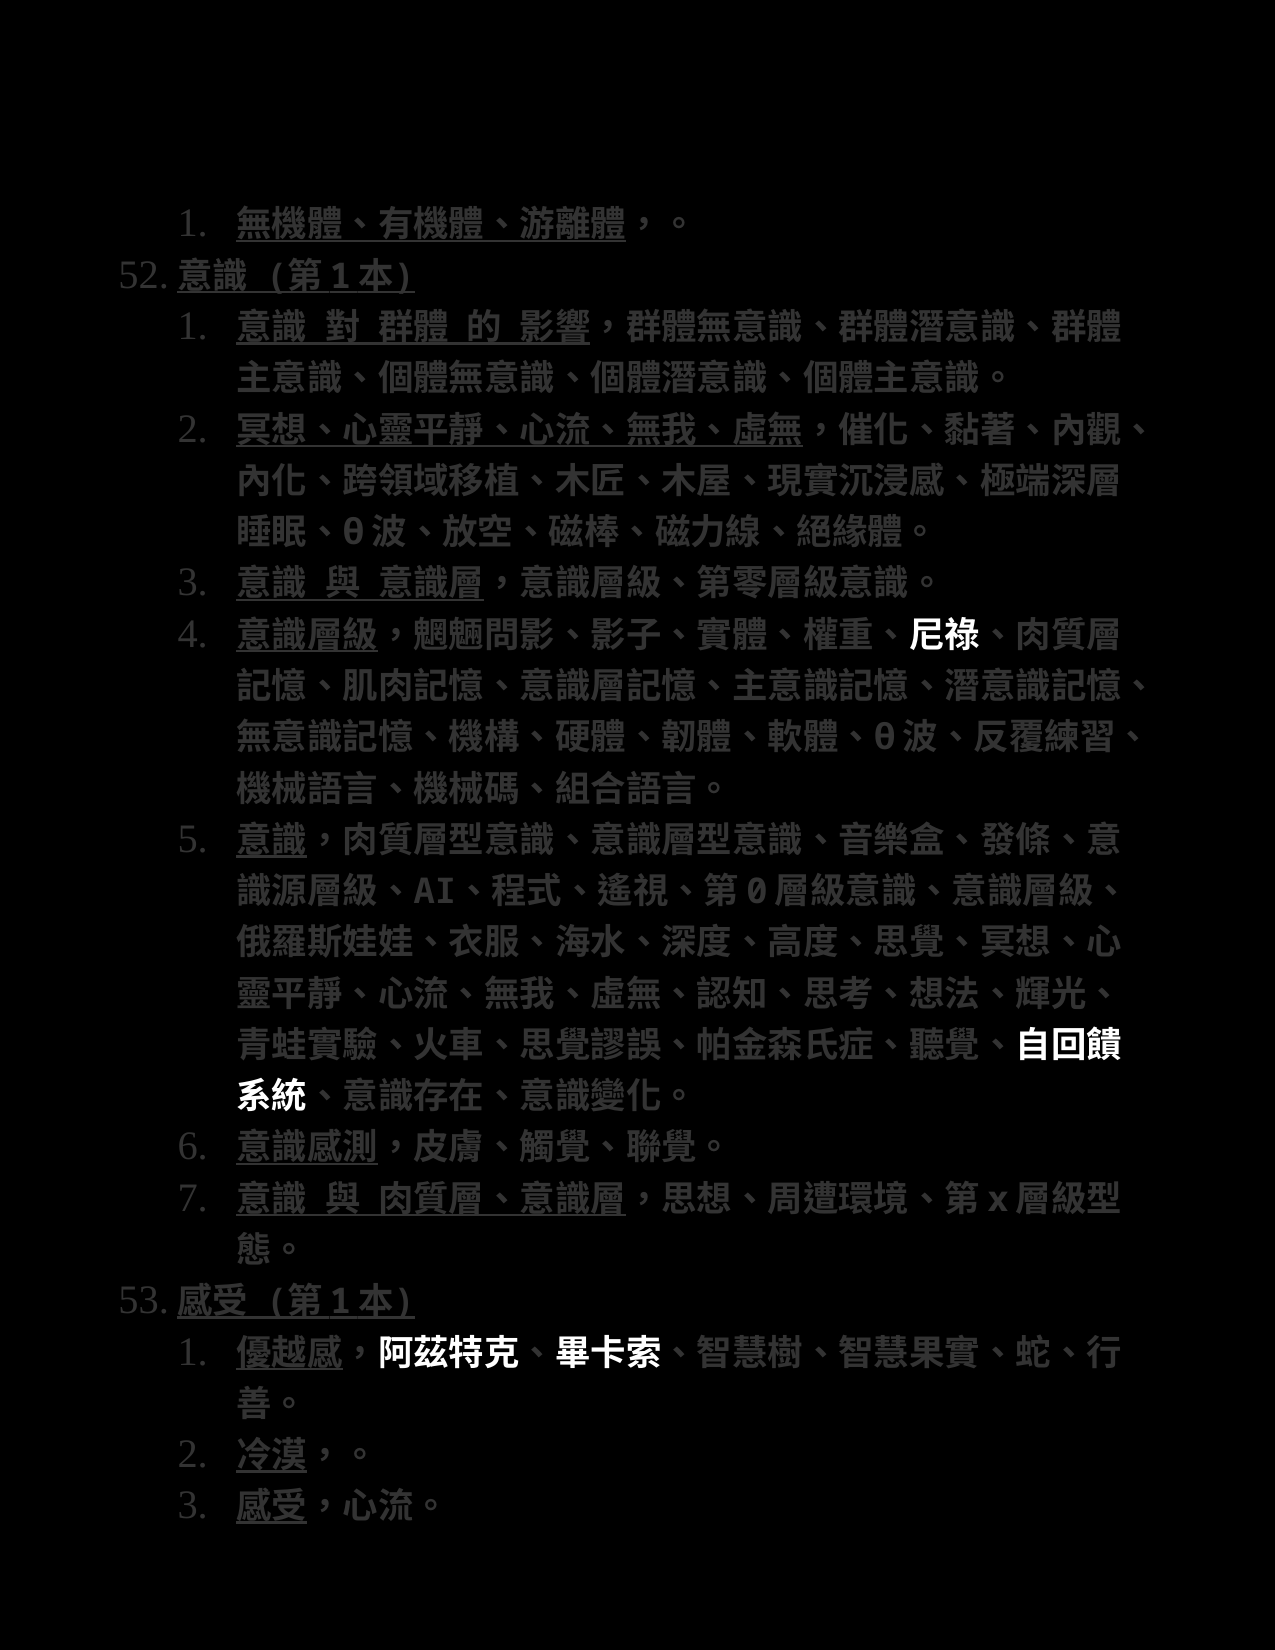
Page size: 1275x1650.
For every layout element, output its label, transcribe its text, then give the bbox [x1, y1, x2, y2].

list 感受 (第1本) [118, 1273, 1157, 1324]
list 意識 (第1本) [118, 247, 1157, 298]
list 冥想、心靈平靜、心流、無我、虛無，催化、黏著、內觀、內化、跨領域移植、木匠、木屋、現實沉浸感、極端深層睡眠、θ波、放空、磁棒、磁力線、絕緣體。 [177, 401, 1157, 555]
list 冷漠，。 [177, 1426, 1157, 1478]
list 意識 與 意識層，意識層級、第零層級意識。 [177, 555, 1157, 606]
list 意識 對 群體 的 影響，群體無意識、群體潛意識、群體主意識、個體無意識、個體潛意識、個體主意識。 [177, 298, 1157, 401]
list 優越感，阿茲特克、畢卡索、智慧樹、智慧果實、蛇、行善。 [177, 1324, 1157, 1426]
list 意識 與 肉質層、意識層，思想、周遭環境、第x層級型態。 [177, 1170, 1157, 1273]
list 無機體、有機體、游離體，。 [177, 196, 1157, 247]
list 意識，肉質層型意識、意識層型意識、音樂盒、發條、意識源層級、AI、程式、遙視、第0層級意識、意識層級、俄羅斯娃娃、衣服、海水、深度、高度、思覺、冥想、心靈平靜、心流、無我、虛無、認知、思考、想法、輝光、青蛙實驗、火車、思覺謬誤、帕金森氏症、聽覺、自回饋系統、意識存在、意識變化。 [177, 811, 1157, 1119]
list 意識感測，皮膚、觸覺、聯覺。 [177, 1119, 1157, 1170]
list 感受，心流。 [177, 1478, 1157, 1529]
list 意識層級，魍魎問影、影子、實體、權重、尼祿、肉質層記憶、肌肉記憶、意識層記憶、主意識記憶、潛意識記憶、無意識記憶、機構、硬體、韌體、軟體、θ波、反覆練習、機械語言、機械碼、組合語言。 [177, 606, 1157, 811]
